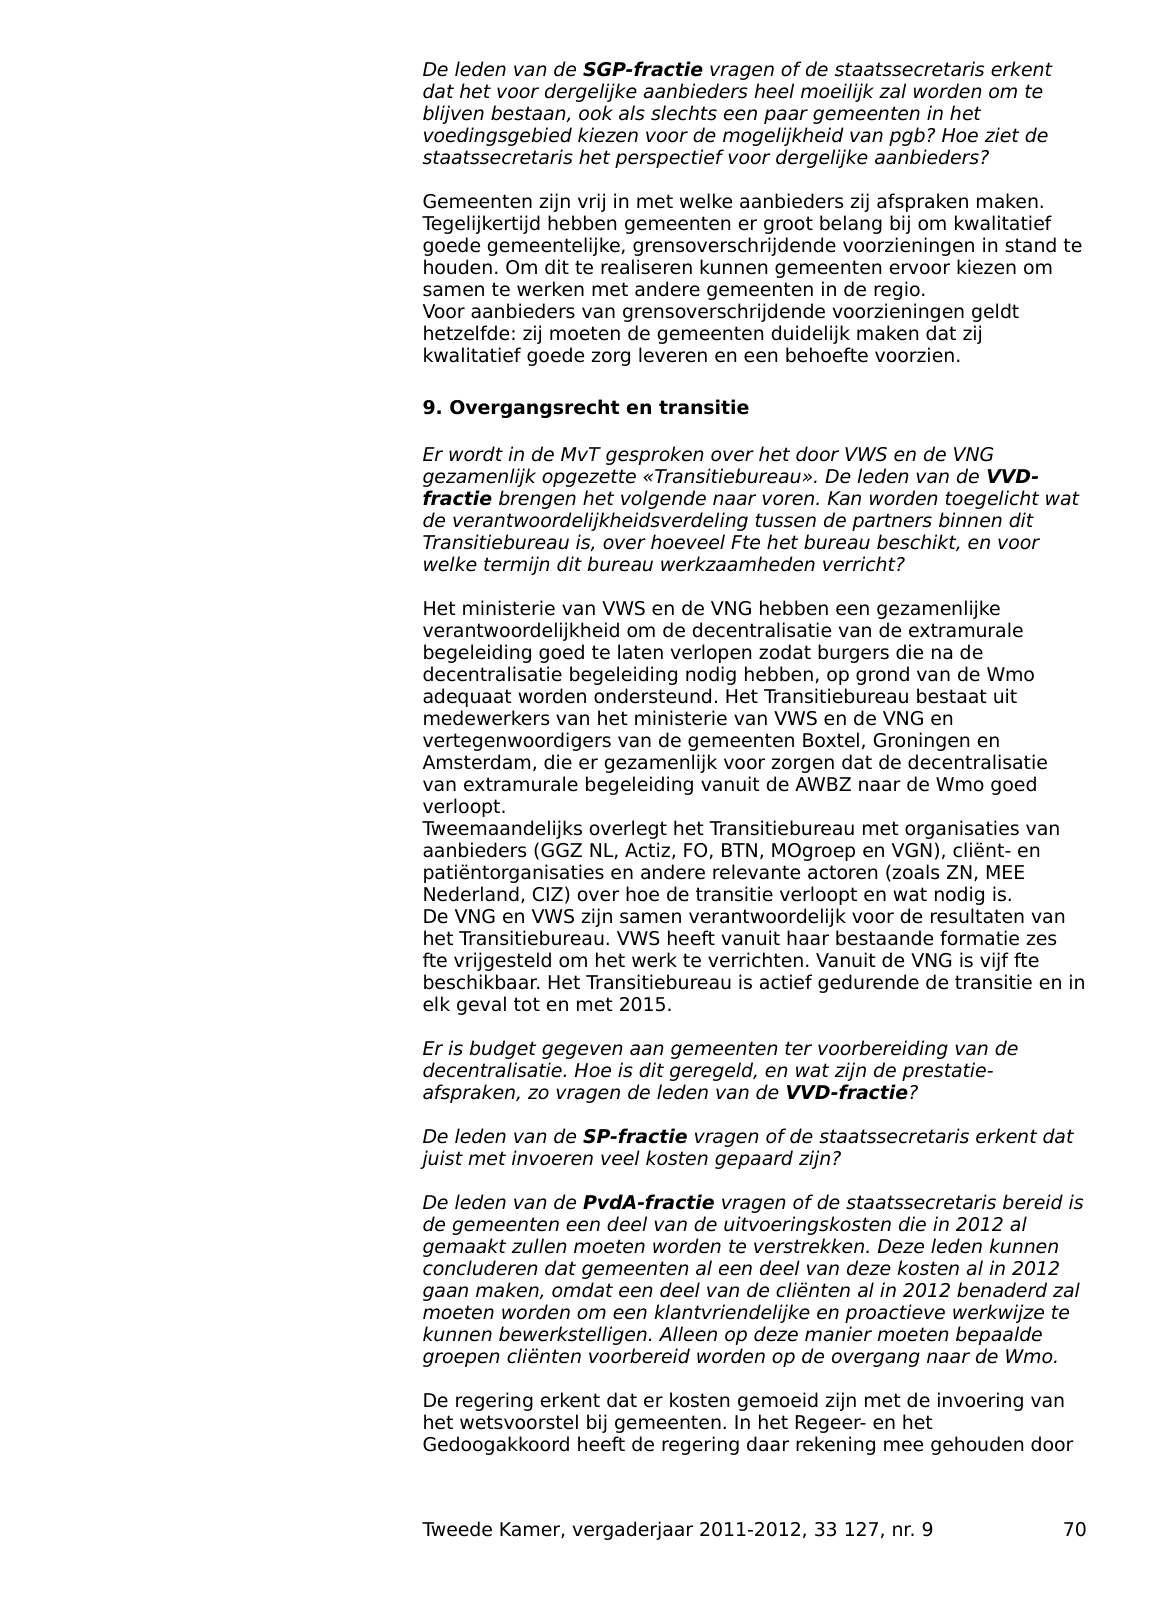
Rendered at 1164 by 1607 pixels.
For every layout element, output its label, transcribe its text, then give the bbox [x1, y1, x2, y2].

text Voor aanbieders van grensoverschrijdende voorzieningen geldt hetzelfde: zij moeten de gemeenten duidelijk maken dat zij kwalitatief goede zorg leveren en een behoefte voorzien. [422, 301, 1087, 367]
text De regering erkent dat er kosten gemoeid zijn met de invoering van het wetsvoorstel bij gemeenten. In het Regeer- en het Gedoogakkoord heeft de regering daar rekening mee gehouden door [422, 1390, 1087, 1456]
text Het ministerie van VWS en de VNG hebben een gezamenlijke verantwoordelijkheid om de decentralisatie van de extramurale begeleiding goed te laten verlopen zodat burgers die na de decentralisatie begeleiding nodig hebben, op grond van de Wmo adequaat worden ondersteund. Het Transitiebureau bestaat uit medewerkers van het ministerie van VWS en de VNG en vertegenwoordigers van de gemeenten Boxtel, Groningen en Amsterdam, die er gezamenlijk voor zorgen dat de decentralisatie van extramurale begeleiding vanuit de AWBZ naar de Wmo goed verloopt. [422, 598, 1087, 818]
text Gemeenten zijn vrij in met welke aanbieders zij afspraken maken. Tegelijkertijd hebben gemeenten er groot belang bij om kwalitatief goede gemeentelijke, grensoverschrijdende voorzieningen in stand te houden. Om dit te realiseren kunnen gemeenten ervoor kiezen om samen te werken met andere gemeenten in de regio. [422, 191, 1087, 301]
text De VNG en VWS zijn samen verantwoordelijk voor de resultaten van het Transitiebureau. VWS heeft vanuit haar bestaande formatie zes fte vrijgesteld om het werk te verrichten. Vanuit de VNG is vijf fte beschikbaar. Het Transitiebureau is actief gedurende de transitie en in elk geval tot en met 2015. [422, 906, 1087, 1016]
text Er is budget gegeven aan gemeenten ter voorbereiding van de decentralisatie. Hoe is dit geregeld, en wat zijn de prestatie-afspraken, zo vragen de leden van de VVD-fractie? [422, 1038, 1087, 1104]
text De leden van de SP-fractie vragen of de staatssecretaris erkent dat juist met invoeren veel kosten gepaard zijn? [422, 1126, 1087, 1170]
subtitle 9. Overgangsrecht en transitie [422, 397, 1087, 419]
text Er wordt in de MvT gesproken over het door VWS en de VNG gezamenlijk opgezette «Transitiebureau». De leden van de VVD-fractie brengen het volgende naar voren. Kan worden toegelicht wat de verantwoordelijkheidsverdeling tussen de partners binnen dit Transitiebureau is, over hoeveel Fte het bureau beschikt, en voor welke termijn dit bureau werkzaamheden verricht? [422, 444, 1087, 576]
text De leden van de SGP-fractie vragen of de staatssecretaris erkent dat het voor dergelijke aanbieders heel moeilijk zal worden om te blijven bestaan, ook als slechts een paar gemeenten in het voedingsgebied kiezen voor de mogelijkheid van pgb? Hoe ziet de staatssecretaris het perspectief voor dergelijke aanbieders? [422, 59, 1087, 169]
text De leden van de PvdA-fractie vragen of de staatssecretaris bereid is de gemeenten een deel van de uitvoeringskosten die in 2012 al gemaakt zullen moeten worden te verstrekken. Deze leden kunnen concluderen dat gemeenten al een deel van deze kosten al in 2012 gaan maken, omdat een deel van de cliënten al in 2012 benaderd zal moeten worden om een klantvriendelijke en proactieve werkwijze te kunnen bewerkstelligen. Alleen op deze manier moeten bepaalde groepen cliënten voorbereid worden op de overgang naar de Wmo. [422, 1192, 1087, 1368]
text Tweemaandelijks overlegt het Transitiebureau met organisaties van aanbieders (GGZ NL, Actiz, FO, BTN, MOgroep en VGN), cliënt- en patiëntorganisaties en andere relevante actoren (zoals ZN, MEE Nederland, CIZ) over hoe de transitie verloopt en wat nodig is. [422, 818, 1087, 906]
